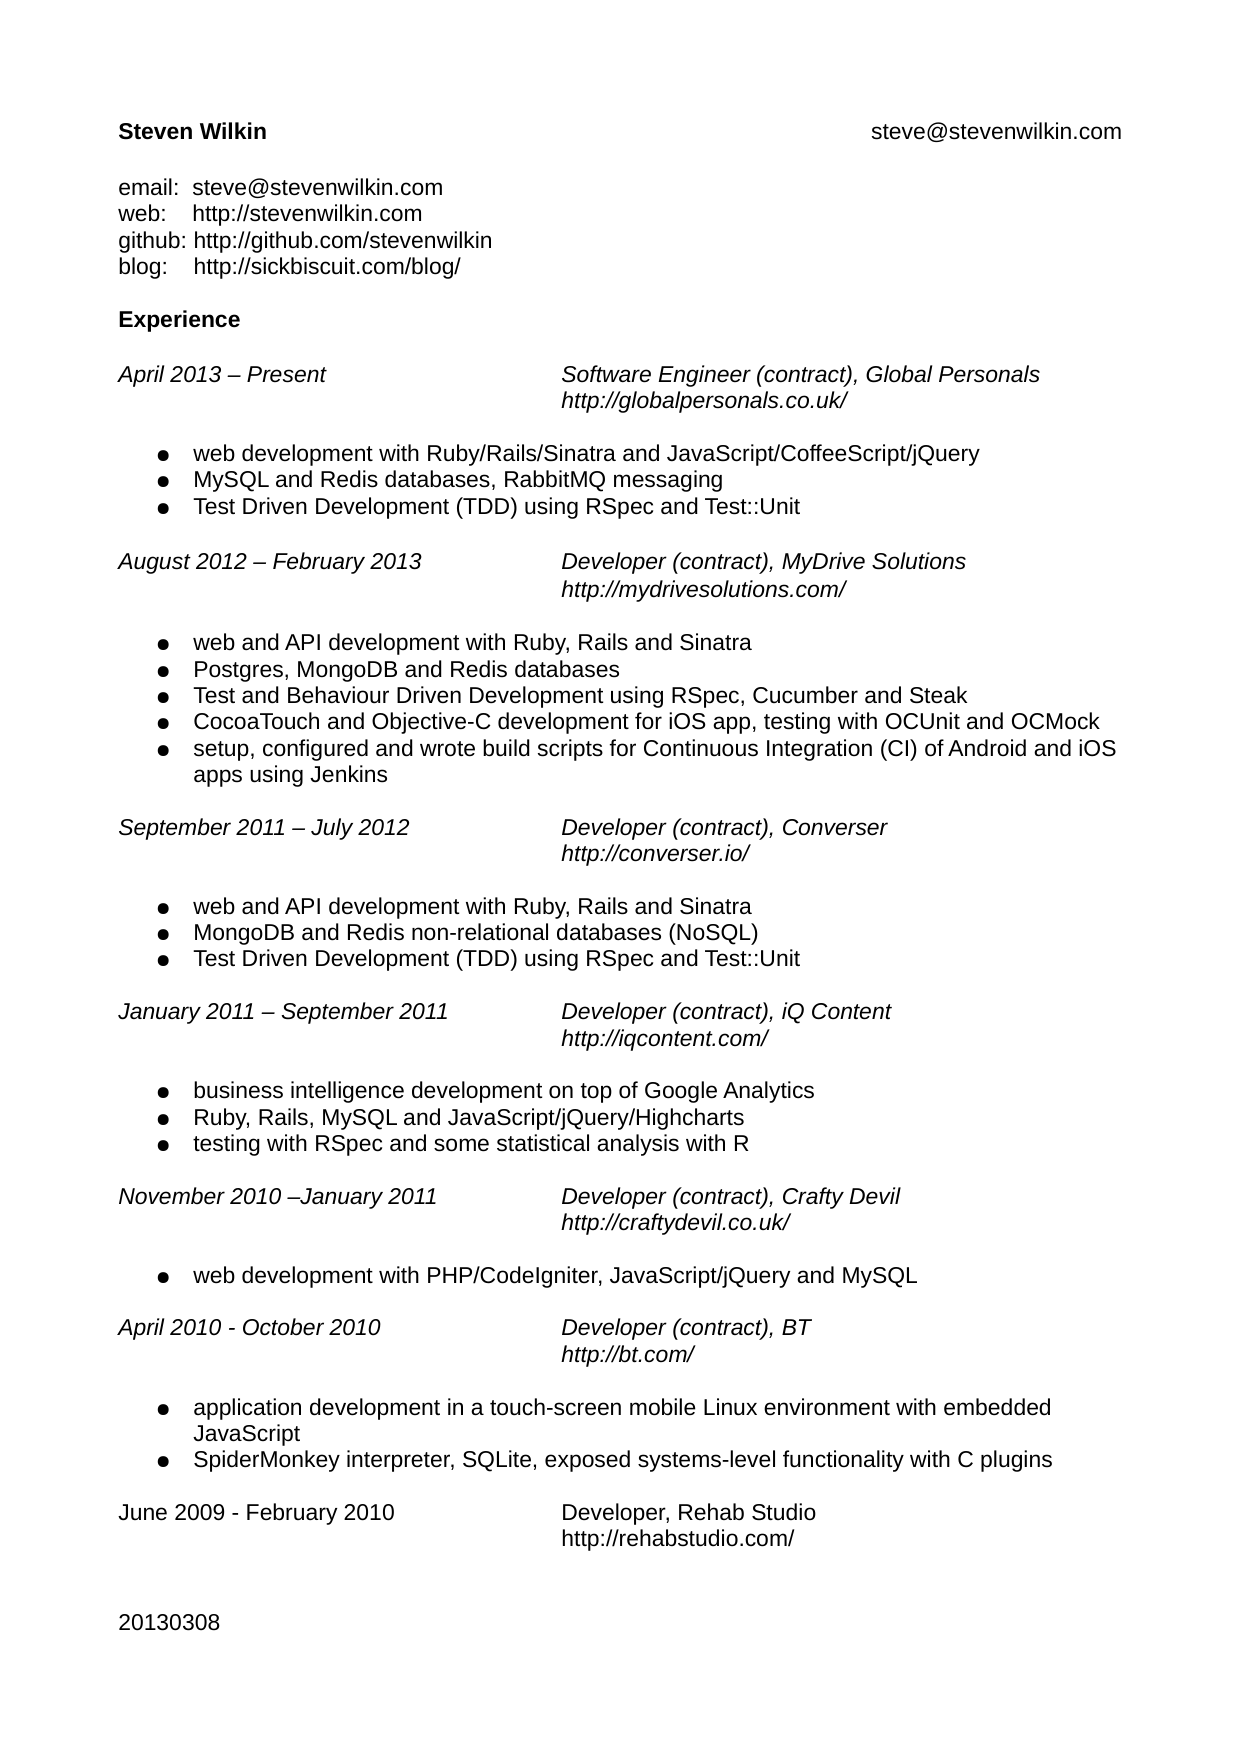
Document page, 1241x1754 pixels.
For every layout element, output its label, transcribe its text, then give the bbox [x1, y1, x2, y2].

text blog: http://sickbiscuit.com/blog/ [118, 253, 1122, 279]
text November 2010 –January 2011 Developer (contract), Crafty Devil [118, 1183, 1122, 1209]
list Test Driven Development (TDD) using RSpec and Test::Unit [156, 493, 1122, 519]
text April 2013 – Present Software Engineer (contract), Global Personals [118, 361, 1122, 387]
text github: http://github.com/stevenwilkin [118, 227, 1122, 253]
text http://mydrivesolutions.com/ [118, 574, 1122, 603]
text http://globalpersonals.co.uk/ [118, 387, 1122, 413]
list web development with Ruby/Rails/Sinatra and JavaScript/CoffeeScript/jQuery [156, 440, 1122, 466]
list testing with RSpec and some statistical analysis with R [156, 1130, 1122, 1156]
text web: http://stevenwilkin.com [118, 200, 1122, 227]
text email: steve@stevenwilkin.com [118, 174, 1122, 200]
list web and API development with Ruby, Rails and Sinatra [156, 893, 1122, 919]
text September 2011 – July 2012 Developer (contract), Converser [118, 814, 1122, 840]
text http://rehabstudio.com/ [118, 1525, 1122, 1552]
list CocoaTouch and Objective-C development for iOS app, testing with OCUnit and OCMock [156, 708, 1122, 734]
list web and API development with Ruby, Rails and Sinatra [156, 629, 1122, 656]
text http://converser.io/ [118, 840, 1122, 866]
list business intelligence development on top of Google Analytics [156, 1077, 1122, 1103]
list Test and Behaviour Driven Development using RSpec, Cucumber and Steak [156, 682, 1122, 708]
text http://iqcontent.com/ [118, 1024, 1122, 1051]
list Postgres, MongoDB and Redis databases [156, 656, 1122, 682]
list Ruby, Rails, MySQL and JavaScript/jQuery/Highcharts [156, 1103, 1122, 1130]
text August 2012 – February 2013 Developer (contract), MyDrive Solutions [118, 548, 1122, 574]
list Test Driven Development (TDD) using RSpec and Test::Unit [156, 945, 1122, 972]
text Experience [118, 306, 1122, 332]
text January 2011 – September 2011 Developer (contract), iQ Content [118, 998, 1122, 1024]
list MySQL and Redis databases, RabbitMQ messaging [156, 466, 1122, 493]
list application development in a touch-screen mobile Linux environment with embedded JavaScript [156, 1393, 1122, 1446]
list SpiderMonkey interpreter, SQLite, exposed systems-level functionality with C plugins [156, 1446, 1122, 1472]
text http://craftydevil.co.uk/ [118, 1209, 1122, 1235]
list web development with PHP/CodeIgniter, JavaScript/jQuery and MySQL [156, 1262, 1122, 1288]
text June 2009 - February 2010 Developer, Rehab Studio [118, 1499, 1122, 1525]
list setup, configured and wrote build scripts for Continuous Integration (CI) of Android and iOS apps using Jenkins [156, 734, 1122, 787]
text http://bt.com/ [118, 1341, 1122, 1367]
text April 2010 - October 2010 Developer (contract), BT [118, 1314, 1122, 1341]
list MongoDB and Redis non-relational databases (NoSQL) [156, 919, 1122, 945]
